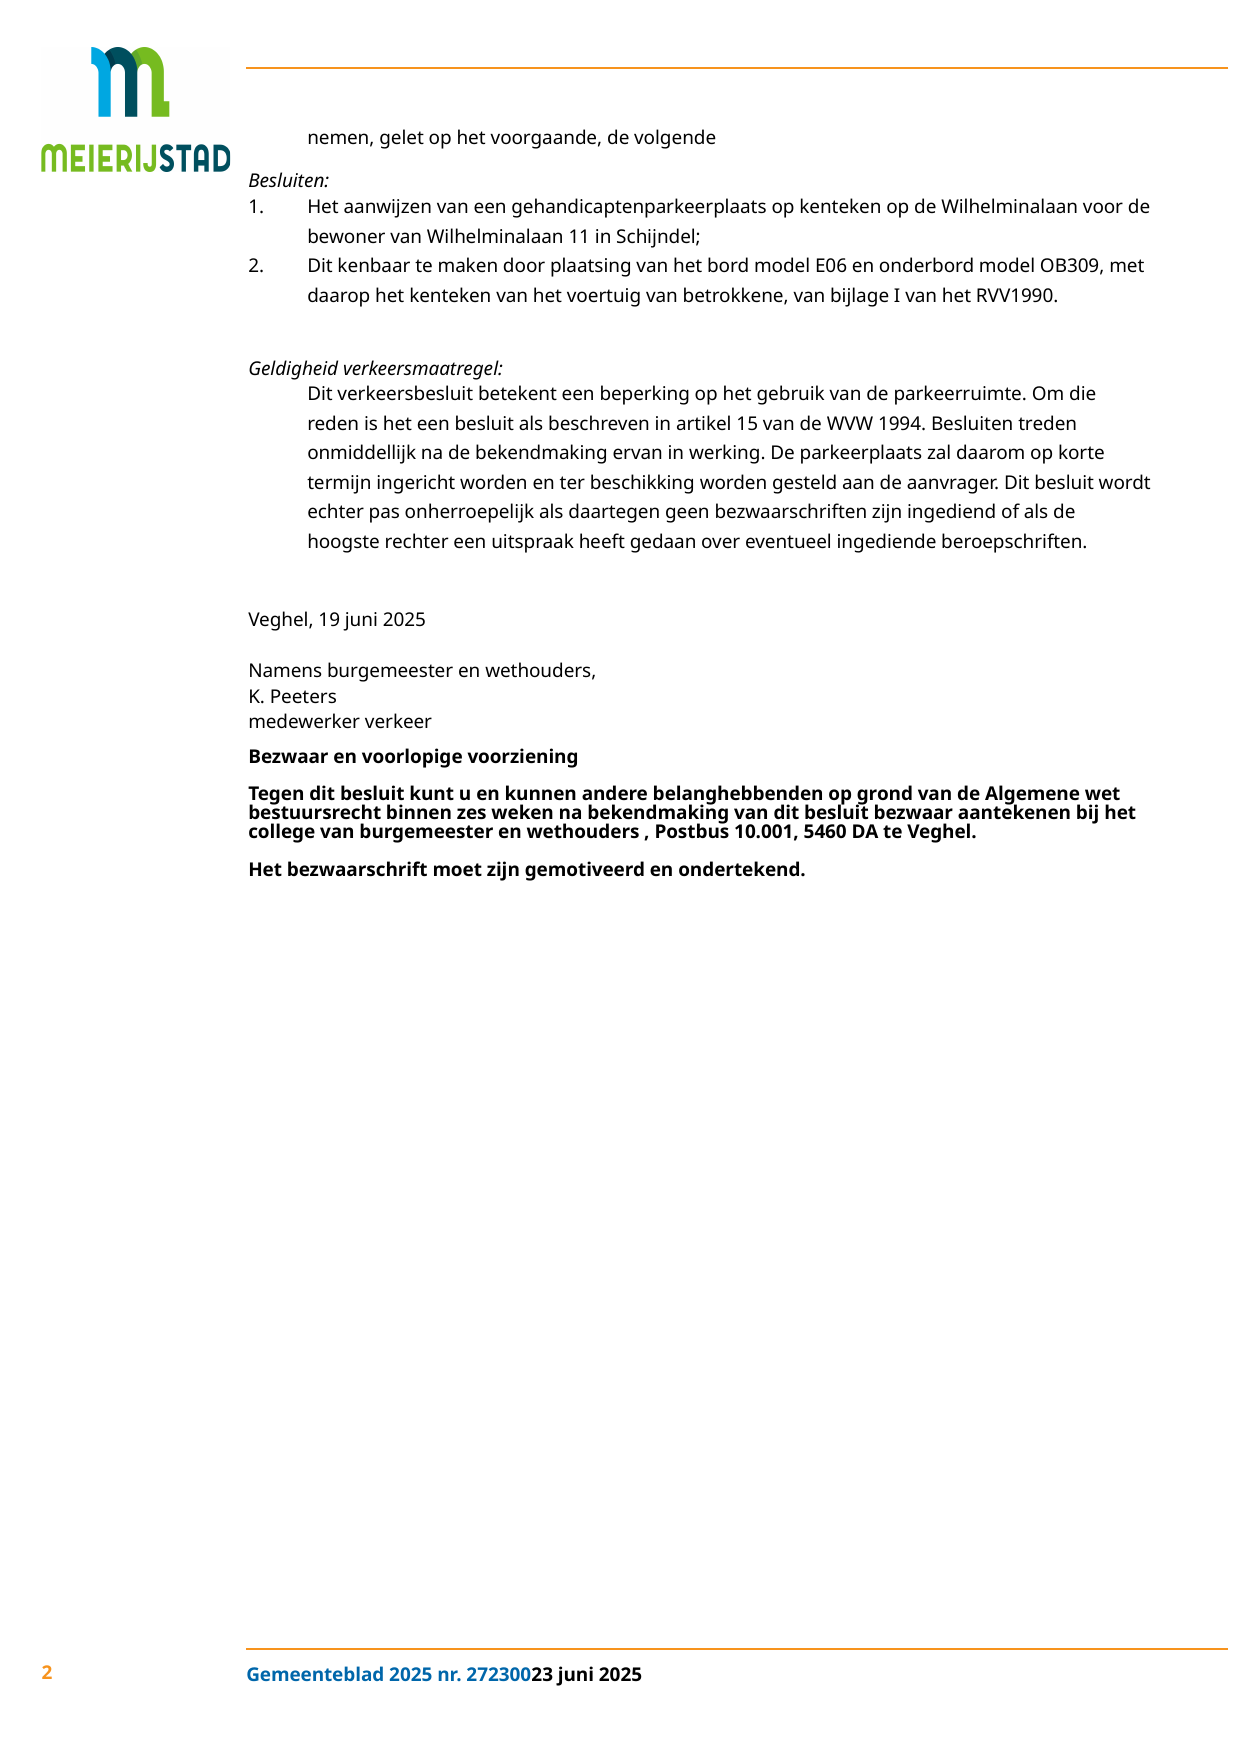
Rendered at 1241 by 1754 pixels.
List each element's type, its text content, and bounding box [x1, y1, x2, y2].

text Het bezwaarschrift moet zijn gemotiveerd en ondertekend. [248, 861, 1152, 880]
text Namens burgemeester en wethouders, [248, 657, 1152, 683]
text Tegen dit besluit kunt u en kunnen andere belanghebbenden op grond van de Algemene wet bestuursrecht binnen zes weken na bekendmaking van dit besluit bezwaar aantekenen bij het college van burgemeester en wethouders , Postbus 10.001, 5460 DA te Veghel. [248, 785, 1152, 843]
picture [41, 47, 231, 172]
list Dit kenbaar te maken door plaatsing van het bord model E06 en onderbord model OB309, met daarop het kenteken van het voertuig van betrokkene, van bijlage I van het RVV1990. [248, 252, 1152, 308]
text Bezwaar en voorlopige voorziening [248, 748, 1152, 767]
text K. Peeters [248, 683, 1152, 709]
text Veghel, 19 juni 2025 [248, 606, 1152, 631]
list nemen, gelet op het voorgaande, de volgende [248, 124, 1152, 150]
text medewerker verkeer [248, 709, 1152, 734]
list Dit verkeersbesluit betekent een beperking op het gebruik van de parkeerruimte. Om die reden is het een besluit als beschreven in artikel 15 van de WVW 1994. Besluiten treden onmiddellijk na de bekendmaking ervan in werking. De parkeerplaats zal daarom op korte termijn ingericht worden en ter beschikking worden gesteld aan de aanvrager. Dit besluit wordt echter pas onherroepelijk als daartegen geen bezwaarschriften zijn ingediend of als de hoogste rechter een uitspraak heeft gedaan over eventueel ingediende beroepschriften. [248, 380, 1152, 554]
text Besluiten: [248, 167, 1152, 193]
text Geldigheid verkeersmaatregel: [248, 355, 1152, 380]
list Het aanwijzen van een gehandicaptenparkeerplaats op kenteken op de Wilhelminalaan voor de bewoner van Wilhelminalaan 11 in Schijndel; [248, 193, 1152, 248]
